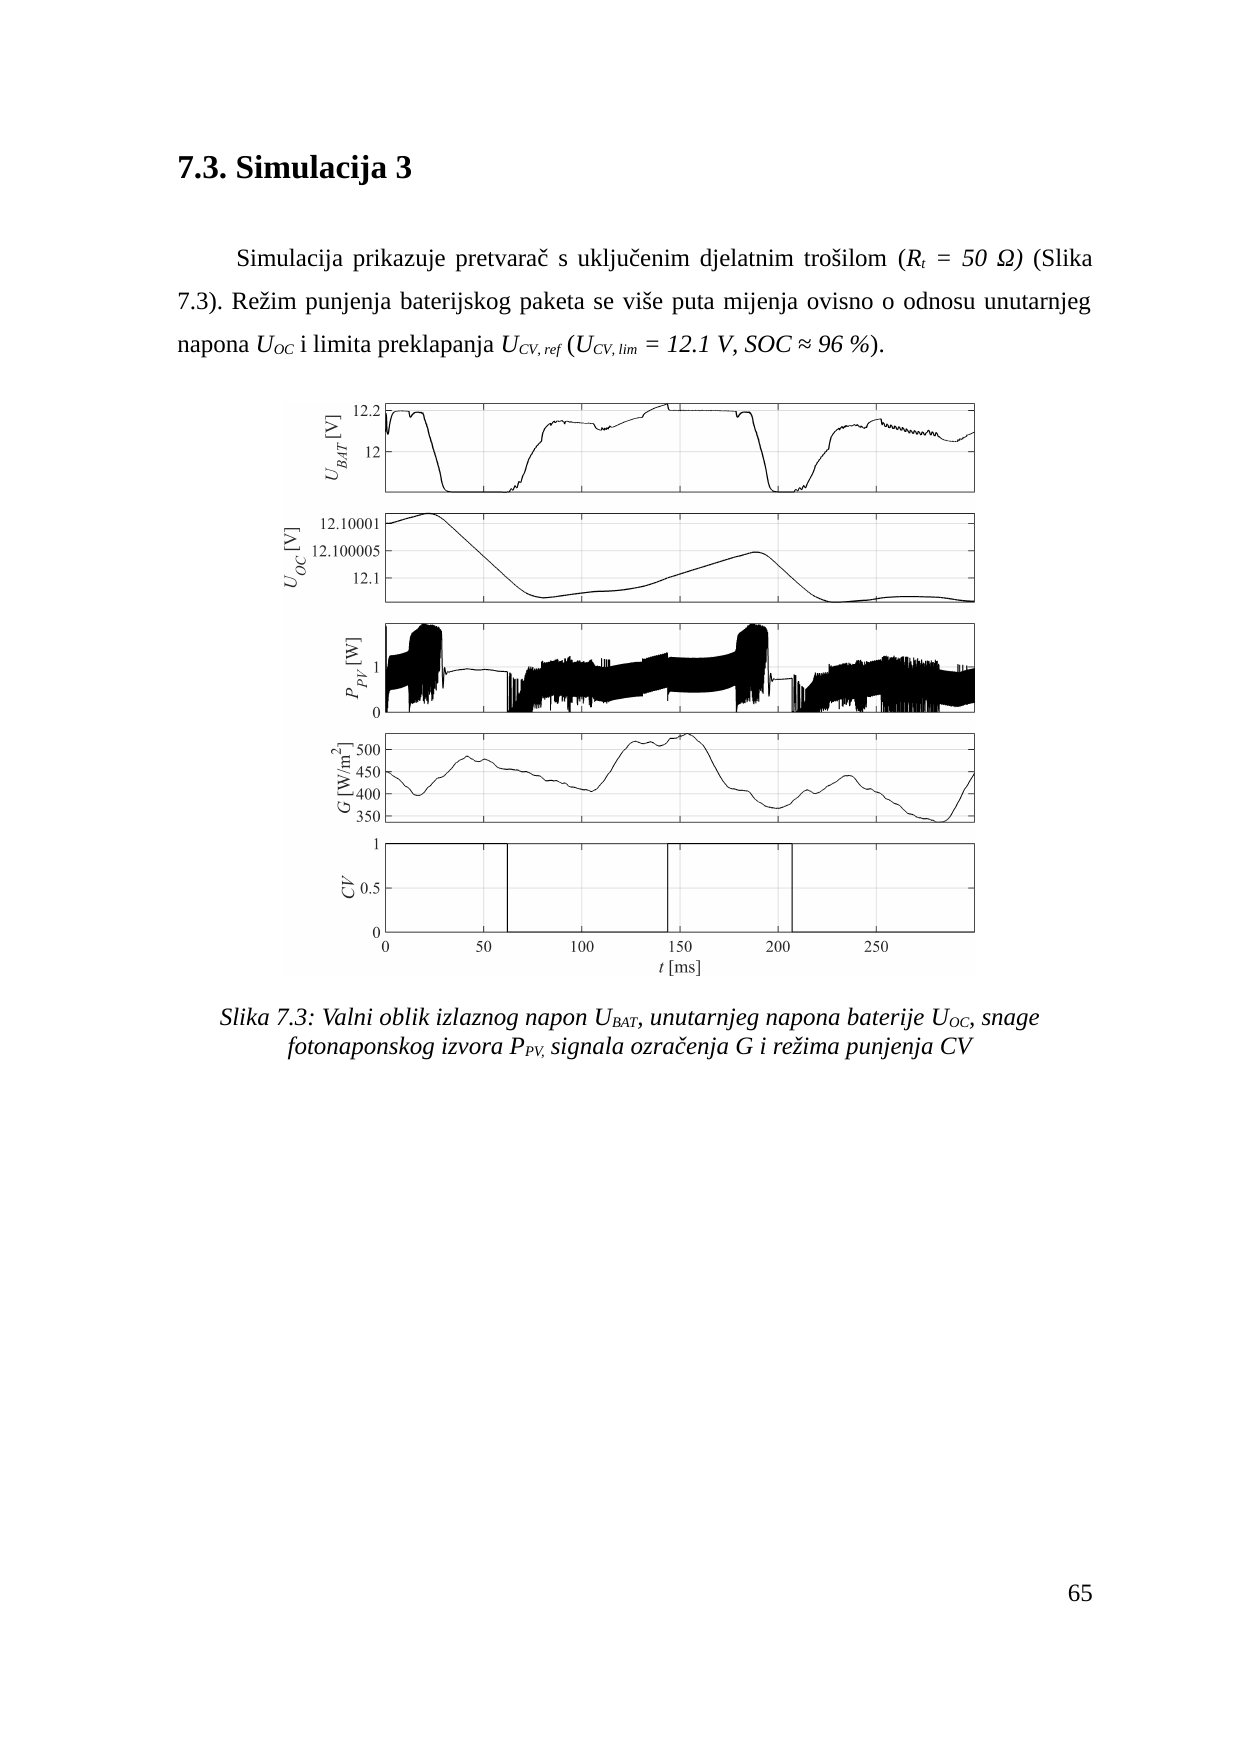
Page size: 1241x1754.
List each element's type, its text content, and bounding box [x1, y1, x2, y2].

text Slika 7.3: Valni oblik izlaznog napon UBAT, unutarnjeg napona baterije UOC, snage fotonaponskog izvora PPV, signala ozračenja G i režima punjenja CV [177, 1002, 1082, 1059]
subtitle Simulacija 3 [177, 148, 1093, 186]
picture [283, 402, 976, 977]
text Simulacija prikazuje pretvarač s uključenim djelatnim trošilom (Rt = 50 Ω) (Slika 7.3). Režim punjenja baterijskog paketa se više puta mijenja ovisno o odnosu unutarnjeg napona UOC i limita preklapanja UCV, ref (UCV, lim = 12.1 V, SOC ≈ 96 %). [177, 243, 1093, 358]
